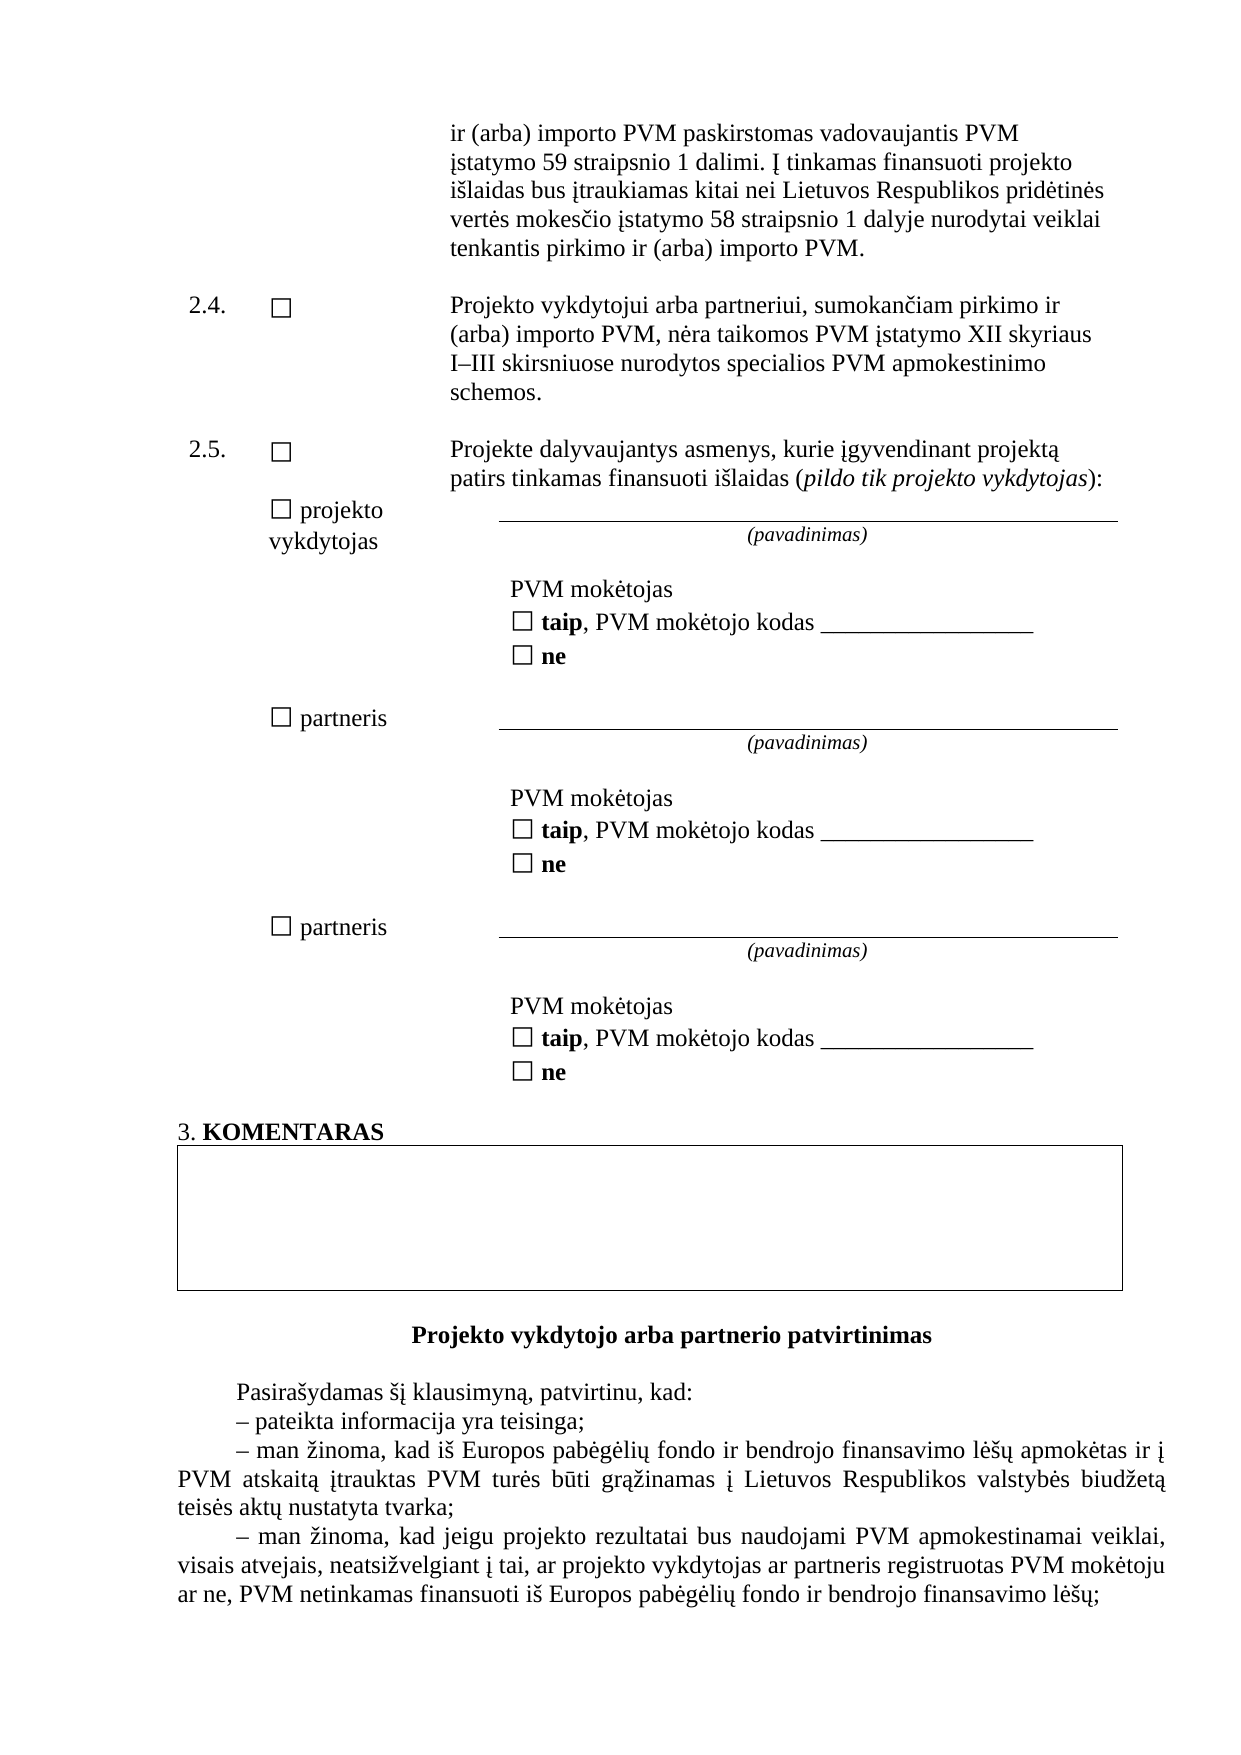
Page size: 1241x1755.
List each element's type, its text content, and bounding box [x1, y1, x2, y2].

table_cell ⬜[] [257, 118, 413, 262]
text – man žinoma, kad jeigu projekto rezultatai bus naudojami PVM apmokestinamai veiklai, visais atvejais, neatsižvelgiant į tai, ar projekto vykdytojas ar partneris registruotas PVM mokėtoju ar ne, PVM netinkamas finansuoti iš Europos pabėgėlių fondo ir bendrojo finansavimo lėšų; [177, 1521, 1166, 1607]
table_cell [1118, 434, 1122, 492]
table_cell [1118, 492, 1122, 521]
text Pasirašydamas šį klausimyną, patvirtinu, kad: [177, 1377, 1166, 1406]
text Projekto vykdytojo arba partnerio patvirtinimas [177, 1320, 1166, 1349]
table_cell ⬜[] [257, 434, 413, 492]
table_cell [177, 492, 257, 521]
table_cell [414, 262, 438, 291]
table_cell [439, 671, 1122, 700]
table_cell [177, 880, 257, 908]
table_cell ⬜[] [257, 291, 413, 406]
table_cell [499, 908, 1118, 937]
table_cell [177, 521, 257, 671]
table_cell [177, 729, 257, 879]
table_cell 2.4. [177, 291, 257, 406]
table_cell [414, 118, 438, 262]
table_cell [177, 118, 257, 262]
table_cell [177, 671, 257, 700]
table_cell [1118, 521, 1122, 671]
table_cell [1118, 700, 1122, 729]
table_cell [1118, 937, 1122, 1088]
table_cell ⬜[] projekto vykdytojas [257, 492, 498, 671]
table_cell [1118, 262, 1122, 291]
table_cell [499, 700, 1118, 729]
table_cell Projekto vykdytojui arba partneriui, sumokančiam pirkimo ir (arba) importo PVM, nėra taikomos PVM įstatymo XII skyriaus I–III skirsniuose nurodytos specialios PVM apmokestinimo schemos. [439, 291, 1118, 406]
table_cell [257, 262, 413, 291]
table_cell ⬜[] partneris [257, 700, 498, 879]
table_cell [257, 671, 413, 700]
table_cell [414, 406, 438, 434]
table_cell [1118, 908, 1122, 937]
table_cell [177, 937, 257, 1088]
table_cell [177, 700, 257, 729]
table_cell (pavadinimas) PVM mokėtojas ⬜[] taip, PVM mokėtojo kodas _________________ ⬜[] ne [499, 938, 1118, 1088]
table_cell [177, 908, 257, 937]
table_cell [177, 262, 257, 291]
table_cell [439, 880, 1122, 908]
table_cell Projekte dalyvaujantys asmenys, kurie įgyvendinant projektą patirs tinkamas finansuoti išlaidas (pildo tik projekto vykdytojas): [439, 434, 1118, 492]
table_cell [439, 406, 1118, 434]
table_cell 2.5. [177, 434, 257, 492]
text – pateikta informacija yra teisinga; [177, 1406, 1166, 1435]
text – man žinoma, kad iš Europos pabėgėlių fondo ir bendrojo finansavimo lėšų apmokėtas ir į PVM atskaitą įtrauktas PVM turės būti grąžinamas į Lietuvos Respublikos valstybės biudžetą teisės aktų nustatyta tvarka; [177, 1435, 1166, 1521]
table_cell [414, 434, 438, 492]
table_cell (pavadinimas) PVM mokėtojas ⬜[] taip, PVM mokėtojo kodas _________________ ⬜[] ne [499, 730, 1118, 879]
table_cell [414, 671, 438, 700]
table_cell ⬜[] partneris [257, 908, 498, 1088]
table_cell [177, 406, 257, 434]
table_cell [414, 880, 438, 908]
table_cell [1118, 729, 1122, 879]
table_cell [257, 406, 413, 434]
table_cell [414, 291, 438, 406]
table_cell [1118, 118, 1122, 262]
table_cell [257, 880, 413, 908]
table_cell ir (arba) importo PVM paskirstomas vadovaujantis PVM įstatymo 59 straipsnio 1 dalimi. Į tinkamas finansuoti projekto išlaidas bus įtraukiamas kitai nei Lietuvos Respublikos pridėtinės vertės mokesčio įstatymo 58 straipsnio 1 dalyje nurodytai veiklai tenkantis pirkimo ir (arba) importo PVM. [439, 118, 1118, 262]
table_cell [1118, 406, 1122, 434]
table_cell [1118, 291, 1122, 406]
table_cell [439, 262, 1118, 291]
table_header [178, 1146, 1122, 1290]
table_cell (pavadinimas) PVM mokėtojas ⬜[] taip, PVM mokėtojo kodas _________________ ⬜[] ne [499, 522, 1118, 671]
text 3. KOMENTARAS [177, 1117, 1166, 1145]
table_cell [499, 492, 1118, 521]
